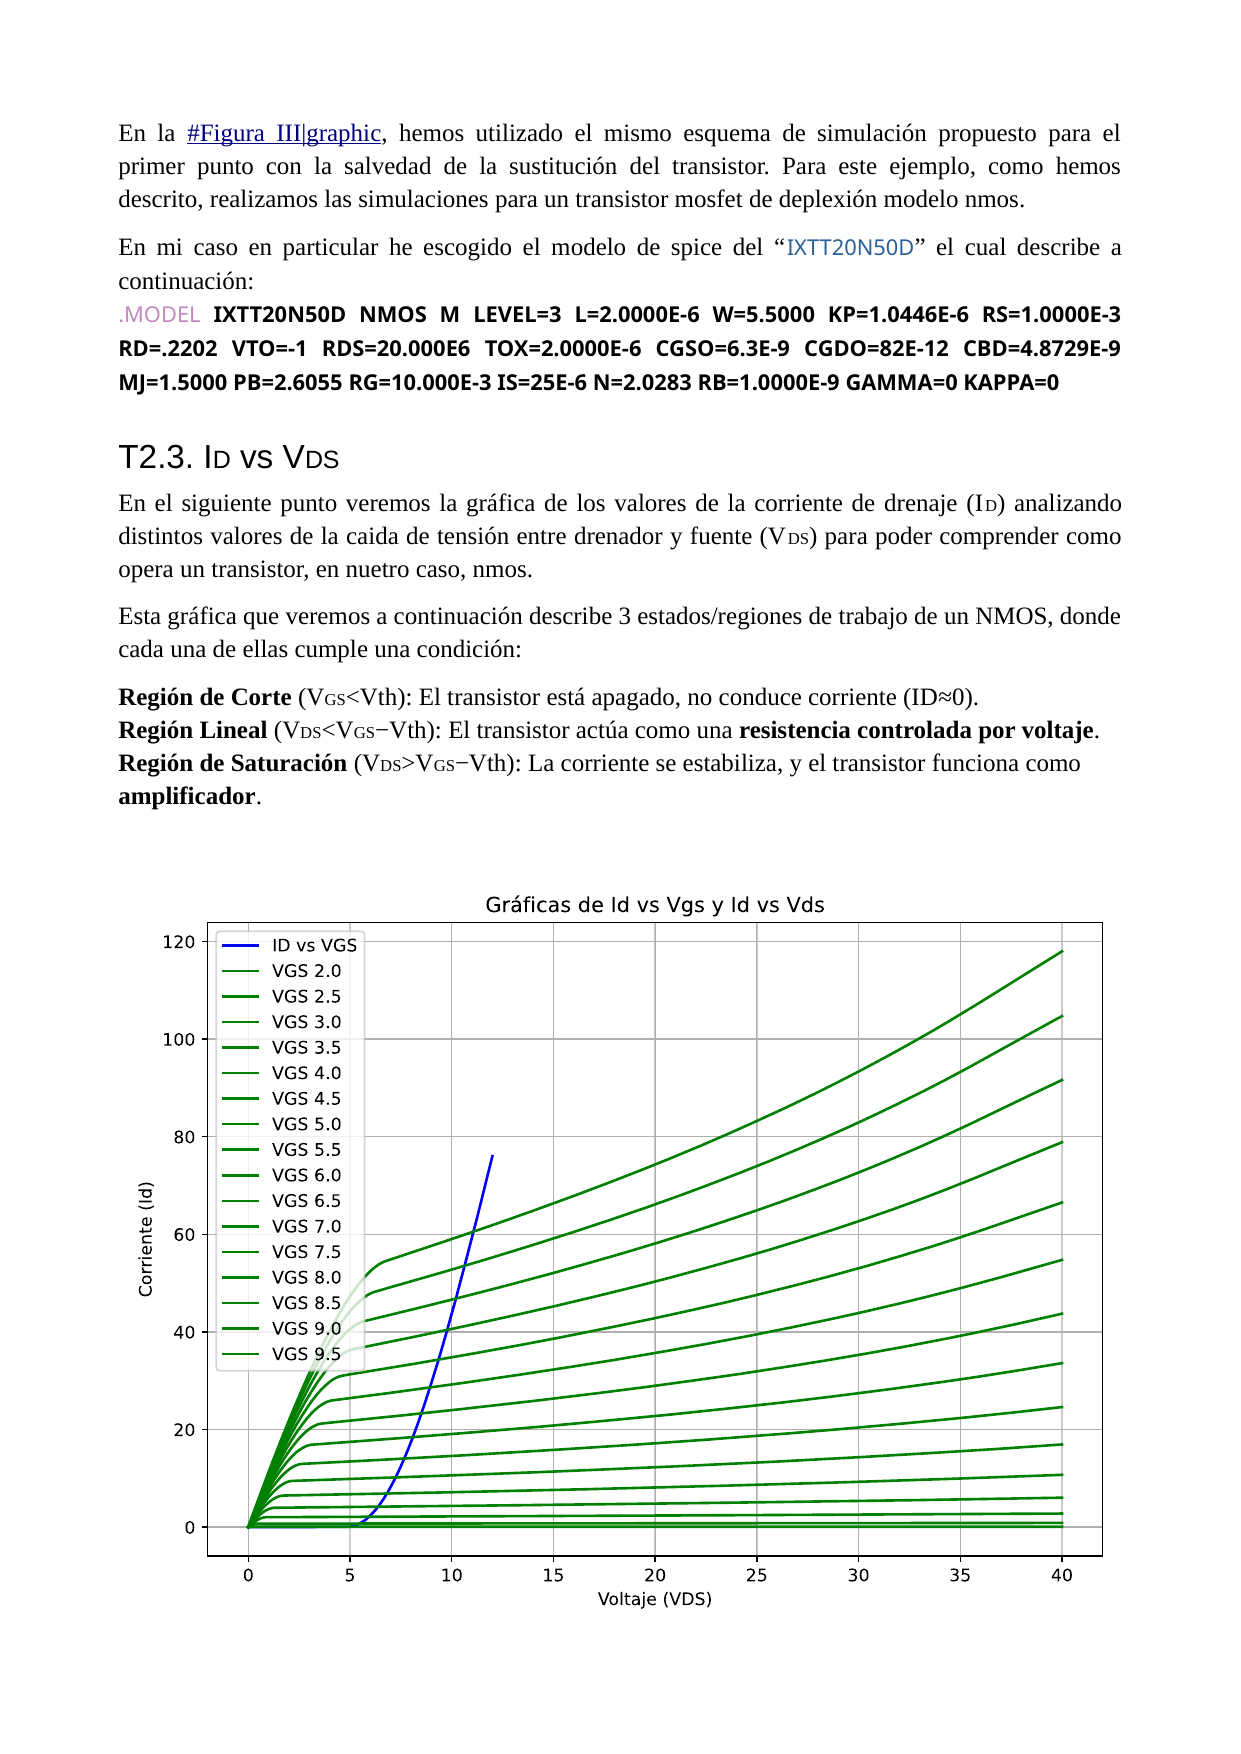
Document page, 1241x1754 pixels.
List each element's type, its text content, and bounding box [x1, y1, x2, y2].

subtitle T2.3. ID vs VDS [118, 437, 1122, 475]
text En mi caso en particular he escogido el modelo de spice del “IXTT20N50D” el cual describe a continuación: .MODEL IXTT20N50D NMOS M LEVEL=3 L=2.0000E-6 W=5.5000 KP=1.0446E-6 RS=1.0000E-3 RD=.2202 VTO=-1 RDS=20.000E6 TOX=2.0000E-6 CGSO=6.3E-9 CGDO=82E-12 CBD=4.8729E-9 MJ=1.5000 PB=2.6055 RG=10.000E-3 IS=25E-6 N=2.0283 RB=1.0000E-9 GAMMA=0 KAPPA=0 [118, 232, 1122, 397]
text Esta gráfica que veremos a continuación describe 3 estados/regiones de trabajo de un NMOS, donde cada una de ellas cumple una condición: [118, 601, 1122, 663]
text Región de Corte (VGS<Vth): El transistor está apagado, no conduce corriente (ID​≈0). Región Lineal (VDS<VGS−Vth): El transistor actúa como una resistencia controlada por voltaje. Región de Saturación (VDS>VGS−Vth): La corriente se estabiliza, y el transistor funciona como amplificador. [118, 682, 1122, 810]
text En la #Figura III|graphic, hemos utilizado el mismo esquema de simulación propuesto para el primer punto con la salvedad de la sustitución del transistor. Para este ejemplo, como hemos descrito, realizamos las simulaciones para un transistor mosfet de deplexión modelo nmos. [118, 118, 1122, 213]
text En el siguiente punto veremos la gráfica de los valores de la corriente de drenaje (ID) analizando distintos valores de la caida de tensión entre drenador y fuente (VDS) para poder comprender como opera un transistor, en nuetro caso, nmos. [118, 488, 1122, 583]
